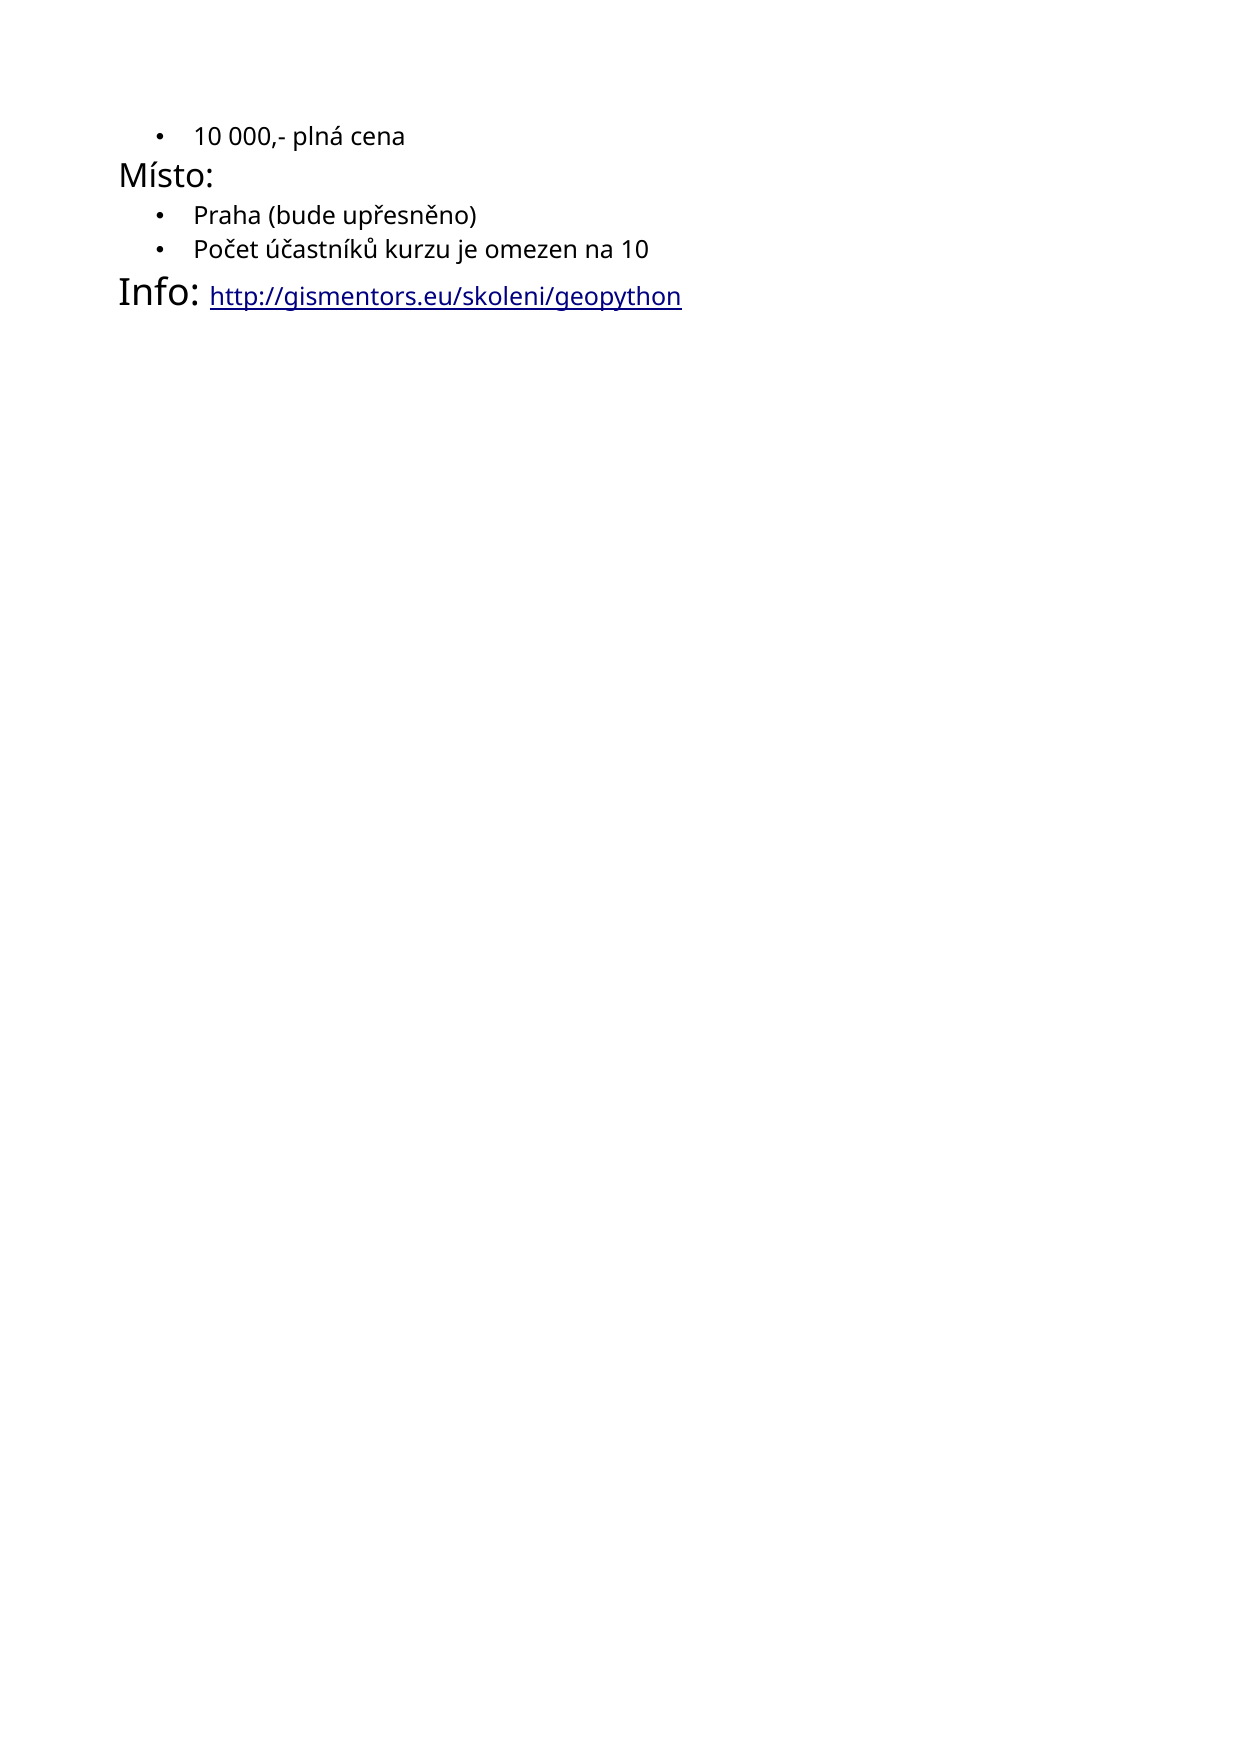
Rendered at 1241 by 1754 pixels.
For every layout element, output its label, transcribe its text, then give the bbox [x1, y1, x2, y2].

text Místo: [118, 152, 1122, 198]
list 10 000,- plná cena [156, 118, 1122, 152]
list Počet účastníků kurzu je omezen na 10 [156, 232, 1122, 266]
list Praha (bude upřesněno) [156, 198, 1122, 232]
text Info: http://gismentors.eu/skoleni/geopython [118, 266, 1122, 317]
